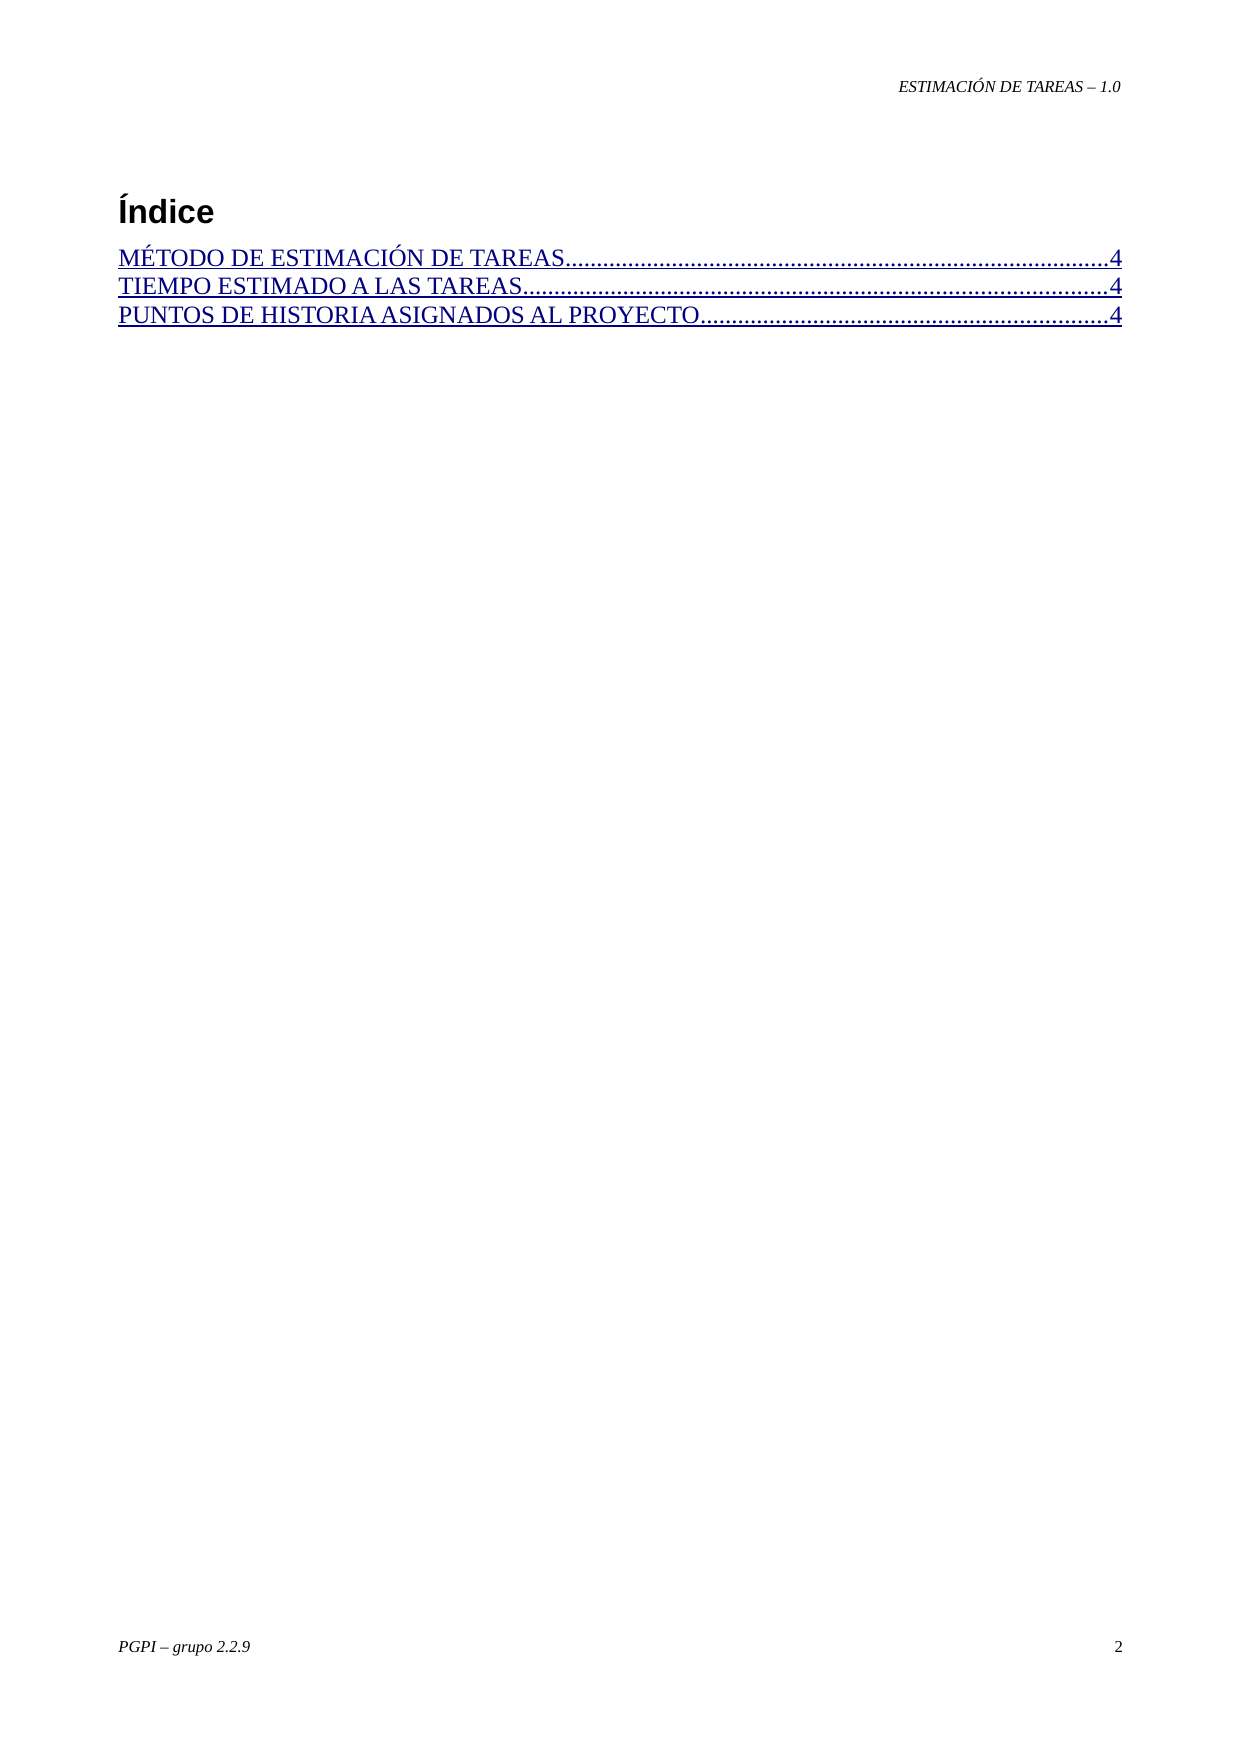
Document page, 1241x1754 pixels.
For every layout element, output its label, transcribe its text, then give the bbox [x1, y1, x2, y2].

text TIEMPO ESTIMADO A LAS TAREAS 4 [118, 271, 1122, 296]
text MÉTODO DE ESTIMACIÓN DE TAREAS 4 [118, 243, 1122, 268]
subtitle Índice [118, 192, 1122, 230]
text PUNTOS DE HISTORIA ASIGNADOS AL PROYECTO 4 [118, 300, 1122, 325]
